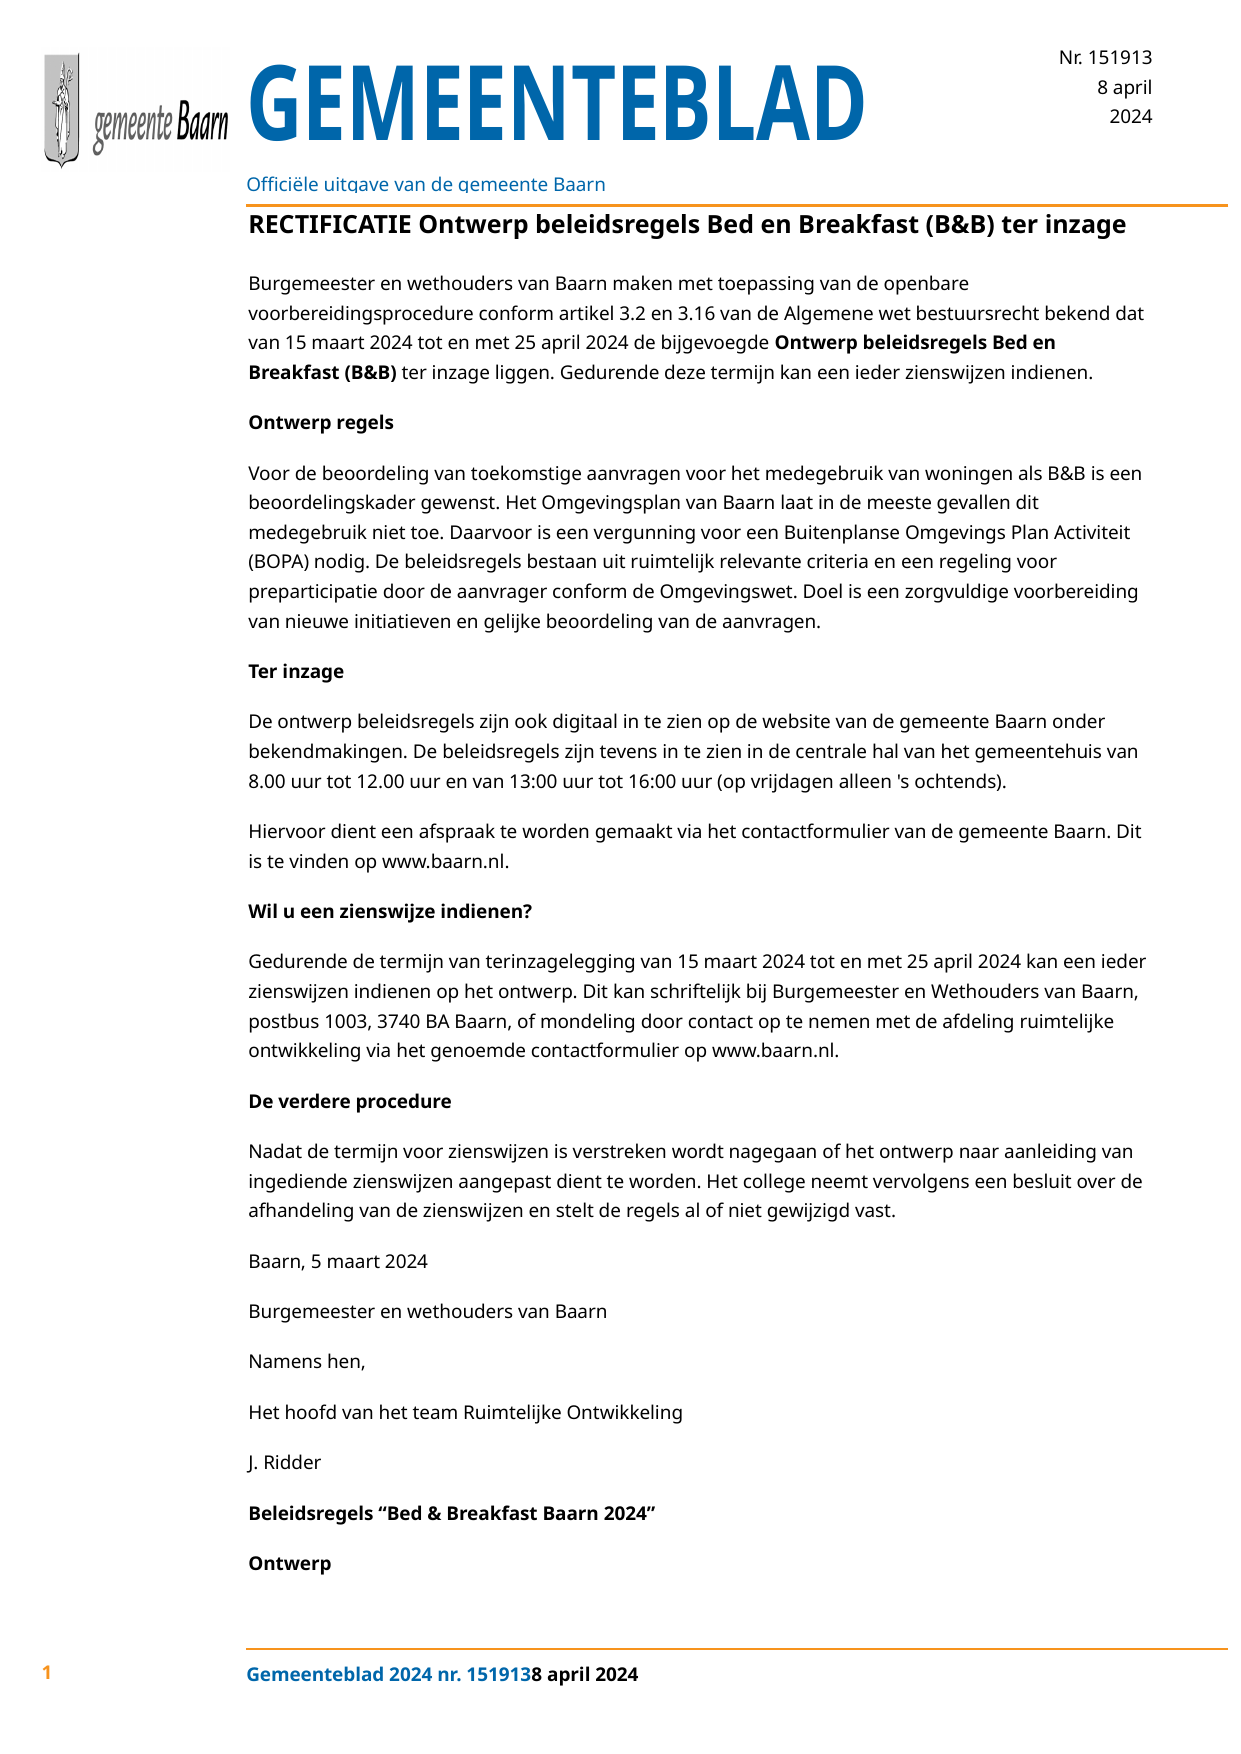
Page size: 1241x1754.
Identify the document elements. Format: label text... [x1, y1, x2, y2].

text De verdere procedure [248, 1088, 1152, 1113]
text Beleidsregels “Bed & Breakfast Baarn 2024” [248, 1500, 1152, 1526]
text Gedurende de termijn van terinzagelegging van 15 maart 2024 tot en met 25 april 2024 kan een ieder zienswijzen indienen op het ontwerp. Dit kan schriftelijk bij Burgemeester en Wethouders van Baarn, postbus 1003, 3740 BA Baarn, of mondeling door contact op te nemen met de afdeling ruimtelijke ontwikkeling via het genoemde contactformulier op www.baarn.nl. [248, 949, 1152, 1063]
text RECTIFICATIE Ontwerp beleidsregels Bed en Breakfast (B&B) ter inzage [248, 207, 1152, 241]
text J. Ridder [248, 1449, 1152, 1475]
text Burgemeester en wethouders van Baarn maken met toepassing van de openbare voorbereidingsprocedure conform artikel 3.2 en 3.16 van de Algemene wet bestuursrecht bekend dat van 15 maart 2024 tot en met 25 april 2024 de bijgevoegde Ontwerp beleidsregels Bed en Breakfast (B&B) ter inzage liggen. Gedurende deze termijn kan een ieder zienswijzen indienen. [248, 270, 1152, 385]
text Voor de beoordeling van toekomstige aanvragen voor het medegebruik van woningen als B&B is een beoordelingskader gewenst. Het Omgevingsplan van Baarn laat in de meeste gevallen dit medegebruik niet toe. Daarvoor is een vergunning voor een Buitenplanse Omgevings Plan Activiteit (BOPA) nodig. De beleidsregels bestaan uit ruimtelijk relevante criteria en een regeling voor preparticipatie door de aanvrager conform de Omgevingswet. Doel is een zorgvuldige voorbereiding van nieuwe initiatieven en gelijke beoordeling van de aanvragen. [248, 460, 1152, 633]
text Ontwerp [248, 1550, 1152, 1576]
text Wil u een zienswijze indienen? [248, 898, 1152, 924]
text Namens hen, [248, 1349, 1152, 1374]
text Het hoofd van het team Ruimtelijke Ontwikkeling [248, 1399, 1152, 1425]
text Ontwerp regels [248, 409, 1152, 435]
text Nadat de termijn voor zienswijzen is verstreken wordt nagegaan of het ontwerp naar aanleiding van ingediende zienswijzen aangepast dient te worden. Het college neemt vervolgens een besluit over de afhandeling van de zienswijzen en stelt de regels al of niet gewijzigd vast. [248, 1138, 1152, 1223]
text De ontwerp beleidsregels zijn ook digitaal in te zien op de website van de gemeente Baarn onder bekendmakingen. De beleidsregels zijn tevens in te zien in de centrale hal van het gemeentehuis van 8.00 uur tot 12.00 uur en van 13:00 uur tot 16:00 uur (op vrijdagen alleen 's ochtends). [248, 709, 1152, 793]
text Baarn, 5 maart 2024 [248, 1248, 1152, 1273]
text Hiervoor dient een afspraak te worden gemaakt via het contactformulier van de gemeente Baarn. Dit is te vinden op www.baarn.nl. [248, 818, 1152, 873]
text Burgemeester en wethouders van Baarn [248, 1298, 1152, 1324]
text Ter inzage [248, 658, 1152, 684]
picture [41, 47, 231, 172]
